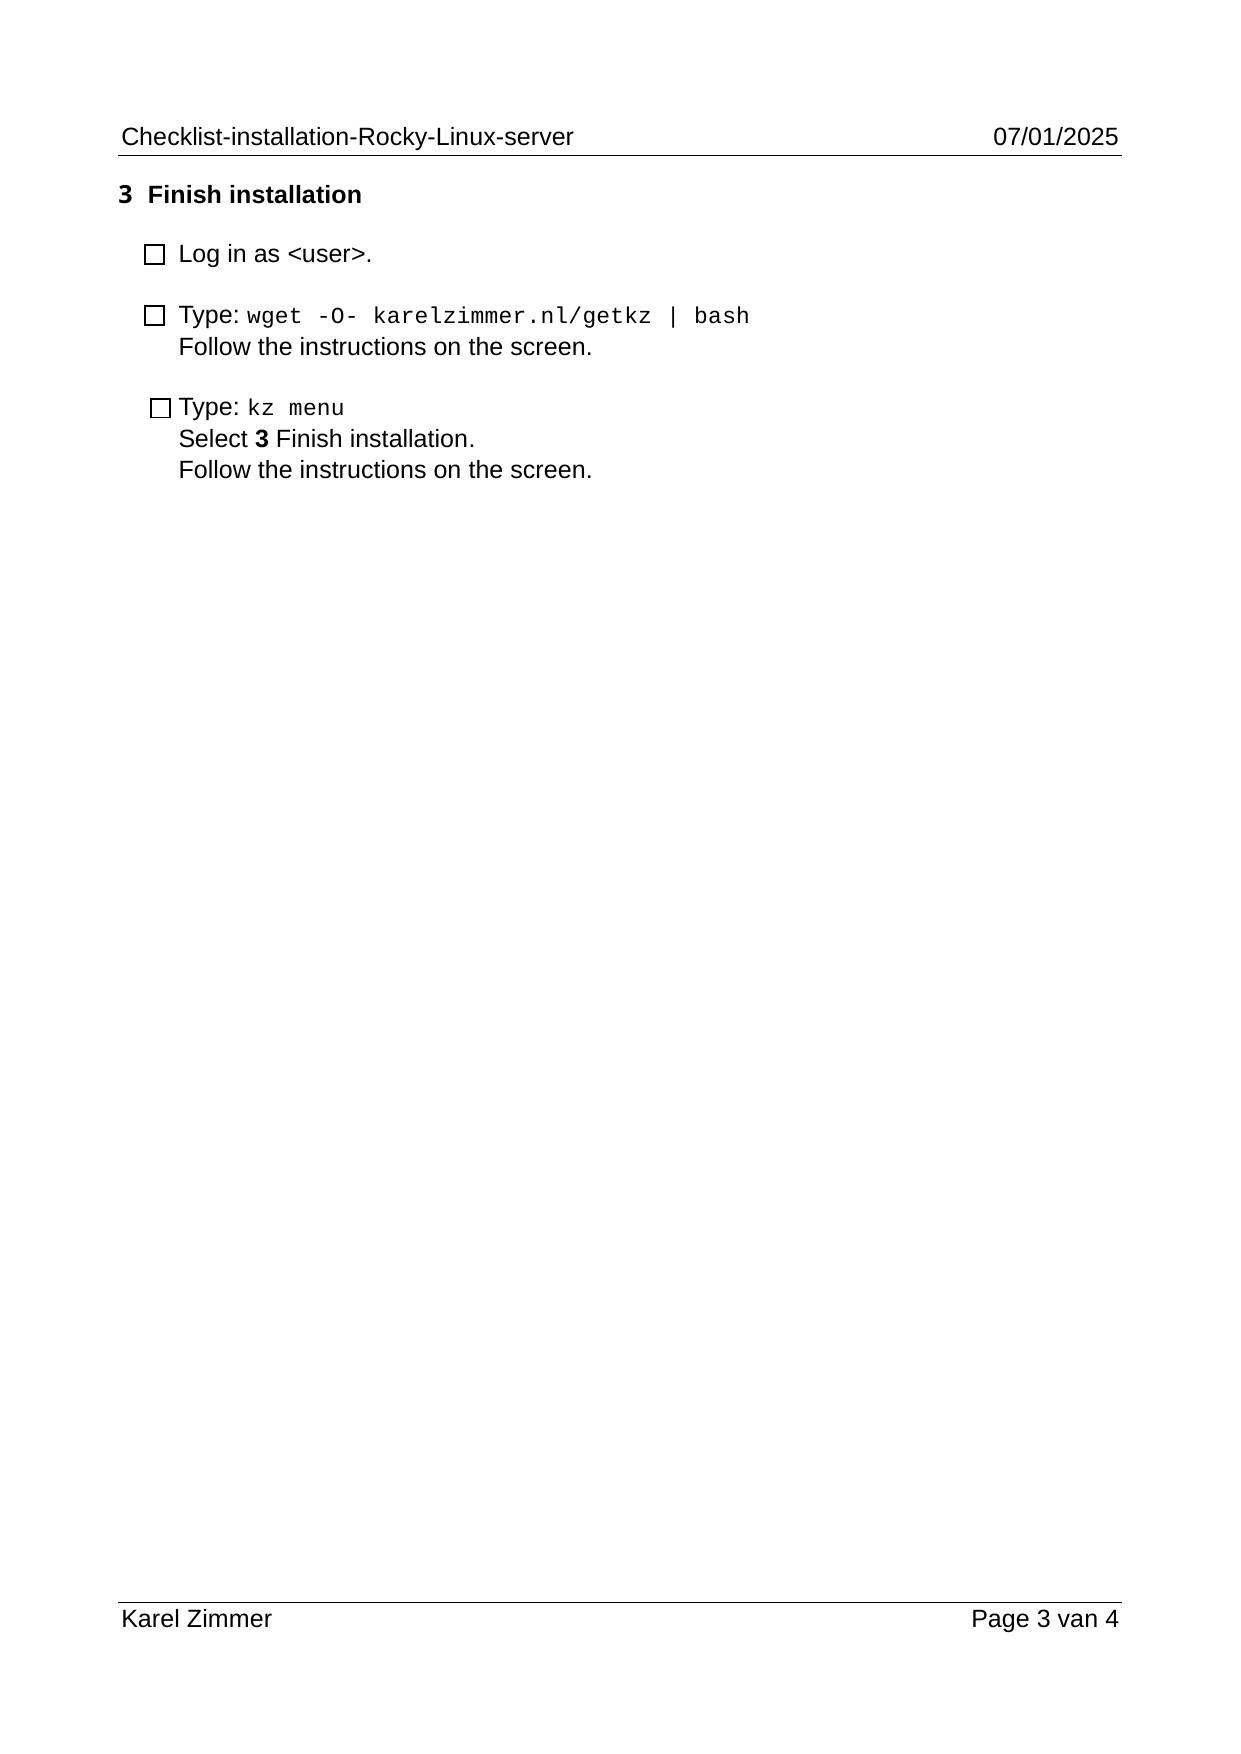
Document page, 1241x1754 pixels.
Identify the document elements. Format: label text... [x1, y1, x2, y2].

table_cell Follow the instructions on the screen. [177, 332, 1122, 362]
table_cell Type: kz menu [177, 392, 1122, 424]
table_cell [142, 392, 177, 424]
table_cell [118, 332, 142, 362]
table_cell [177, 362, 1122, 392]
table_cell [118, 392, 142, 424]
table_cell [118, 300, 142, 332]
table_cell Follow the instructions on the screen. [177, 454, 1122, 485]
table_cell [118, 454, 142, 485]
list Finish installation [118, 177, 1122, 211]
table_cell [118, 269, 142, 300]
table_cell [142, 332, 177, 362]
table_header [118, 239, 142, 269]
table_cell Select 3 Finish installation. [177, 424, 1122, 454]
table_cell [142, 300, 177, 332]
table_cell [142, 454, 177, 485]
table_cell [177, 269, 1122, 300]
table_cell [142, 269, 177, 300]
table_cell [142, 424, 177, 454]
table_header Log in as <user>. [177, 239, 1122, 269]
table_header [142, 239, 177, 269]
table_cell Type: wget -O- karelzimmer.nl/getkz | bash [177, 300, 1122, 332]
table_cell [118, 424, 142, 454]
table_cell [118, 362, 142, 392]
table_cell [142, 362, 177, 392]
